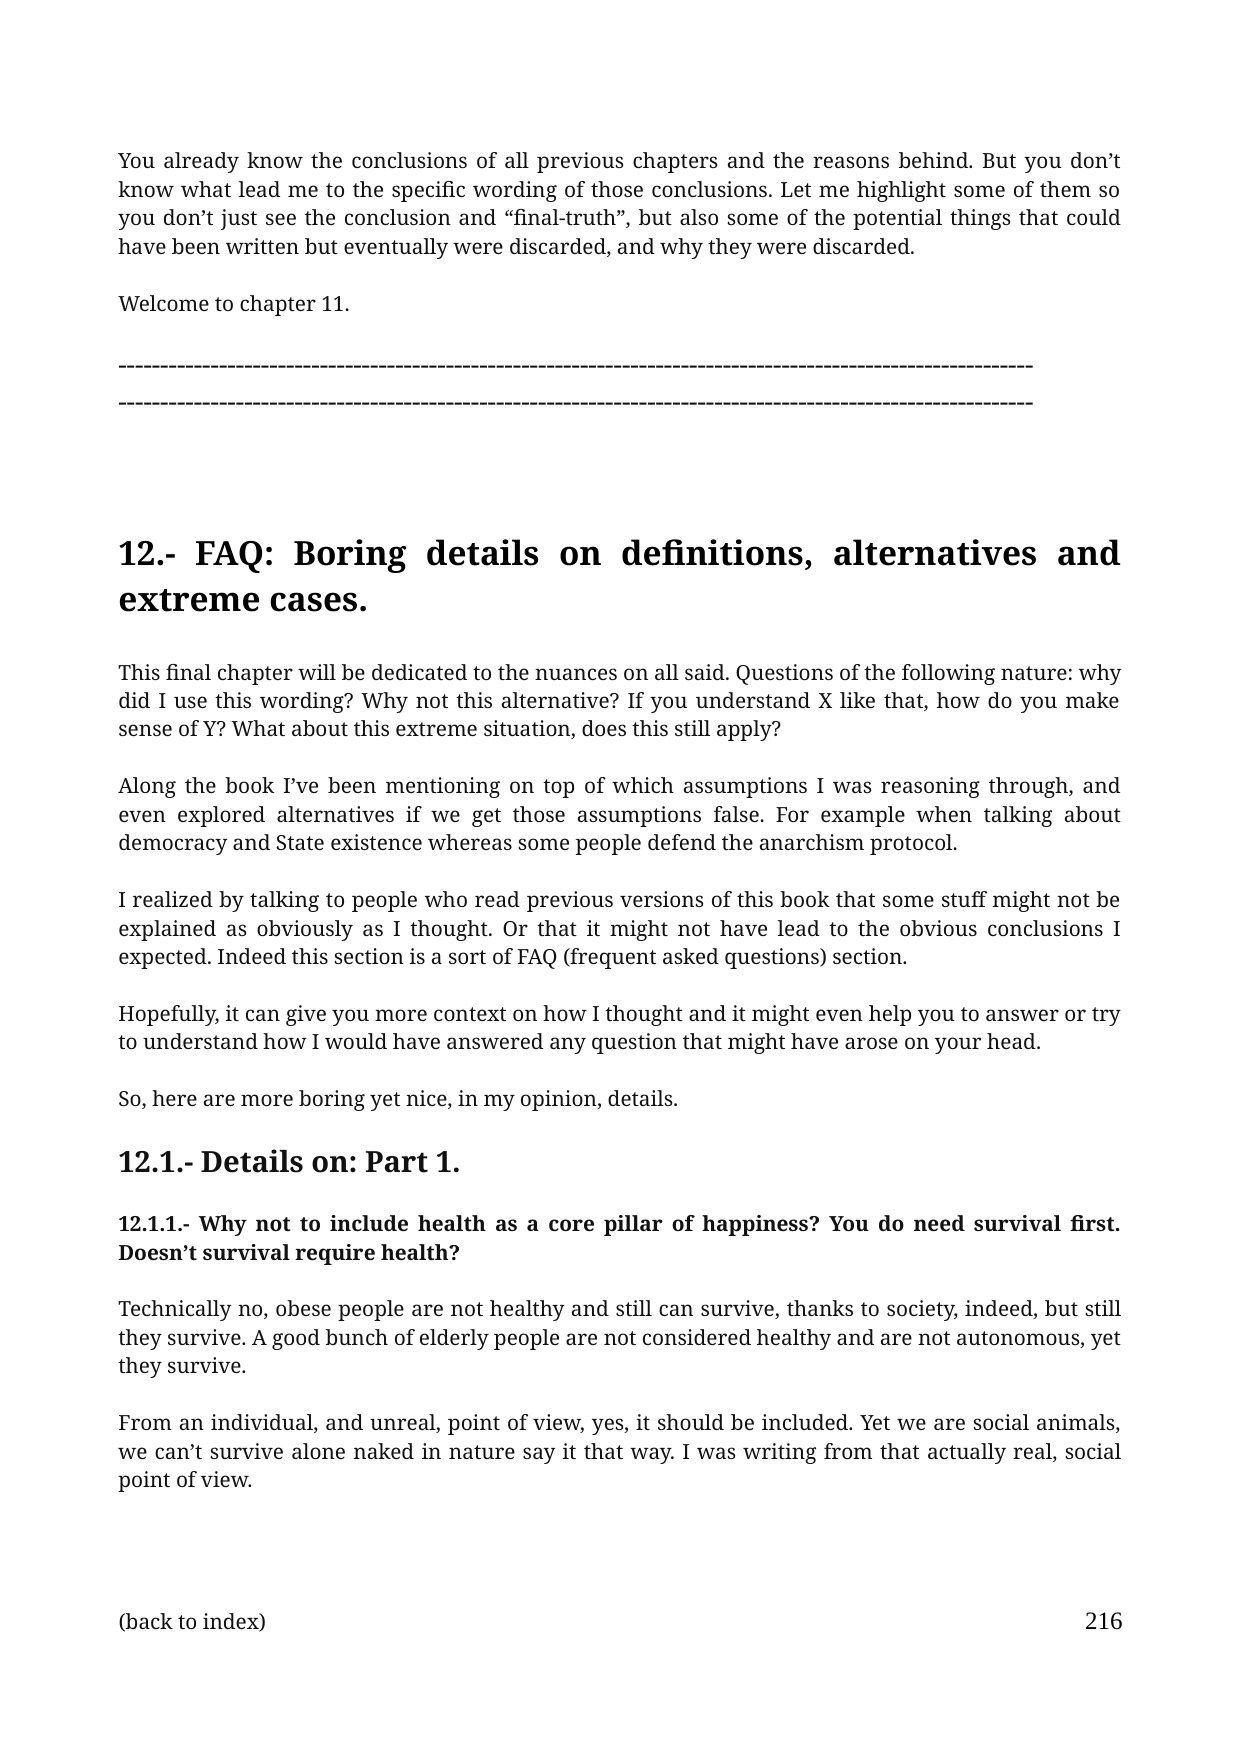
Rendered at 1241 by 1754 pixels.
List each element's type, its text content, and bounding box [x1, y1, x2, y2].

text Along the book I’ve been mentioning on top of which assumptions I was reasoning through, and even explored alternatives if we get those assumptions false. For example when talking about democracy and State existence whereas some people defend the anarchism protocol. [118, 771, 1122, 857]
text Technically no, obese people are not healthy and still can survive, thanks to society, indeed, but still they survive. A good bunch of elderly people are not considered healthy and are not autonomous, yet they survive. [118, 1294, 1122, 1380]
text I realized by talking to people who read previous versions of this book that some stuff might not be explained as obviously as I thought. Or that it might not have lead to the obvious conclusions I expected. Indeed this section is a sort of FAQ (frequent asked questions) section. [118, 885, 1122, 971]
text ------------------------------------------------------------------------------------------------------------- [118, 382, 1122, 419]
text ------------------------------------------------------------------------------------------------------------- [118, 346, 1122, 382]
text So, here are more boring yet nice, in my opinion, details. [118, 1084, 1122, 1113]
text 12.1.- Details on: Part 1. [118, 1141, 1122, 1181]
text Welcome to chapter 11. [118, 289, 1122, 317]
text 12.- FAQ: Boring details on definitions, alternatives and extreme cases. [118, 530, 1122, 621]
text 12.1.1.- Why not to include health as a core pillar of happiness? You do need survival first. Doesn’t survival require health? [118, 1209, 1122, 1266]
text From an individual, and unreal, point of view, yes, it should be included. Yet we are social animals, we can’t survive alone naked in nature say it that way. I was writing from that actually real, social point of view. [118, 1408, 1122, 1494]
text You already know the conclusions of all previous chapters and the reasons behind. But you don’t know what lead me to the specific wording of those conclusions. Let me highlight some of them so you don’t just see the conclusion and “final-truth”, but also some of the potential things that could have been written but eventually were discarded, and why they were discarded. [118, 147, 1122, 260]
text This final chapter will be dedicated to the nuances on all said. Questions of the following nature: why did I use this wording? Why not this alternative? If you understand X like that, how do you make sense of Y? What about this extreme situation, does this still apply? [118, 658, 1122, 743]
text Hopefully, it can give you more context on how I thought and it might even help you to answer or try to understand how I would have answered any question that might have arose on your head. [118, 999, 1122, 1056]
